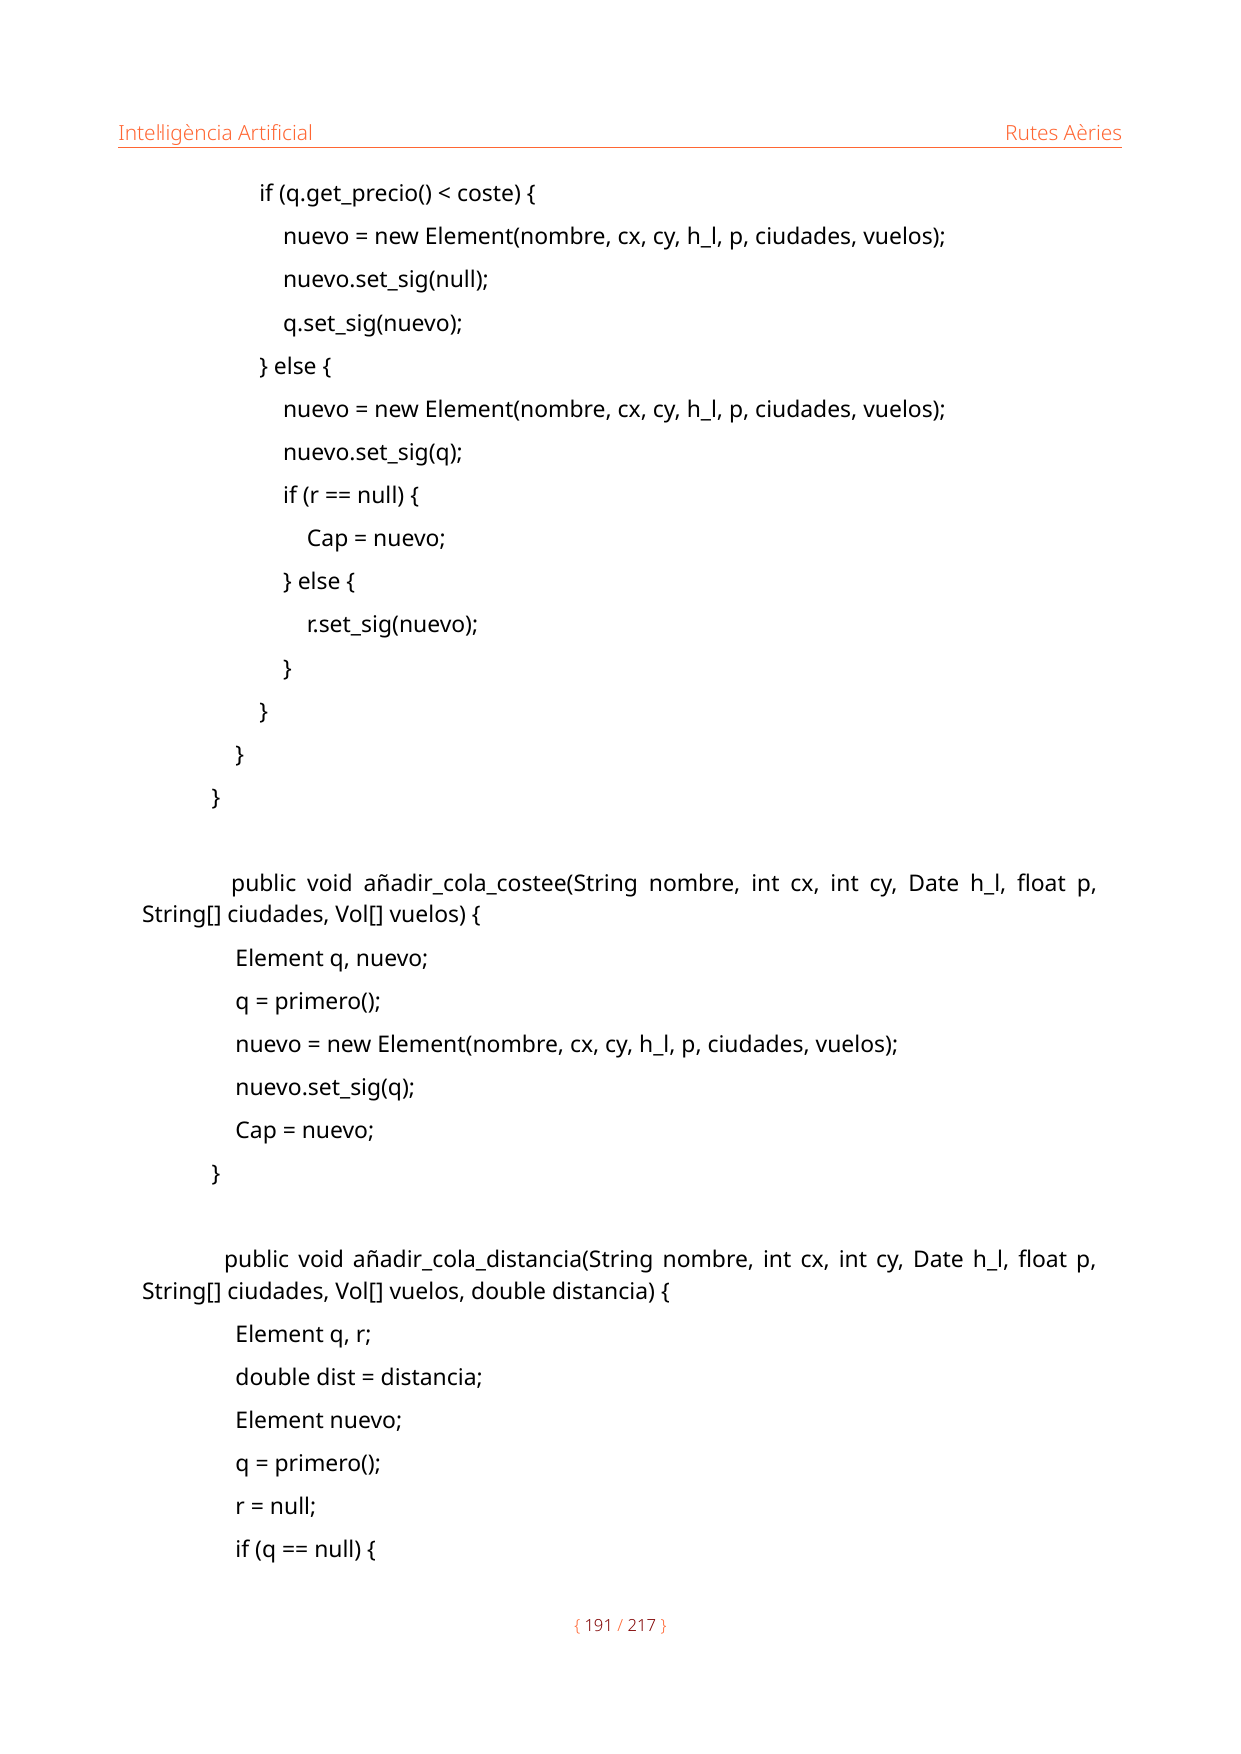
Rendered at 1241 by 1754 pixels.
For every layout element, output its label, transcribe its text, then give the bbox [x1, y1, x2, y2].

text } [142, 651, 1098, 683]
text } [142, 738, 1098, 769]
text q = primero(); [142, 1447, 1098, 1478]
text q = primero(); [142, 984, 1098, 1016]
text nuevo.set_sig(q); [142, 436, 1098, 467]
text } else { [142, 349, 1098, 381]
text nuevo = new Element(nombre, cx, cy, h_l, p, ciudades, vuelos); [142, 1028, 1098, 1059]
text } [142, 1157, 1098, 1188]
text Cap = nuevo; [142, 522, 1098, 553]
text nuevo.set_sig(q); [142, 1071, 1098, 1102]
text Element q, nuevo; [142, 941, 1098, 973]
text } else { [142, 565, 1098, 596]
text Element q, r; [142, 1318, 1098, 1349]
text nuevo.set_sig(null); [142, 263, 1098, 294]
text } [142, 694, 1098, 726]
text public void añadir_cola_costee(String nombre, int cx, int cy, Date h_l, float p, String[] ciudades, Vol[] vuelos) { [142, 867, 1098, 929]
text r = null; [142, 1490, 1098, 1521]
text Element nuevo; [142, 1404, 1098, 1435]
text } [142, 781, 1098, 812]
text Cap = nuevo; [142, 1114, 1098, 1145]
text nuevo = new Element(nombre, cx, cy, h_l, p, ciudades, vuelos); [142, 393, 1098, 424]
text q.set_sig(nuevo); [142, 306, 1098, 338]
text nuevo = new Element(nombre, cx, cy, h_l, p, ciudades, vuelos); [142, 220, 1098, 251]
text r.set_sig(nuevo); [142, 608, 1098, 639]
text public void añadir_cola_distancia(String nombre, int cx, int cy, Date h_l, float p, String[] ciudades, Vol[] vuelos, double distancia) { [142, 1243, 1098, 1306]
text if (q == null) { [142, 1533, 1098, 1564]
text if (r == null) { [142, 479, 1098, 510]
text if (q.get_precio() < coste) { [142, 177, 1098, 208]
text double dist = distancia; [142, 1361, 1098, 1392]
